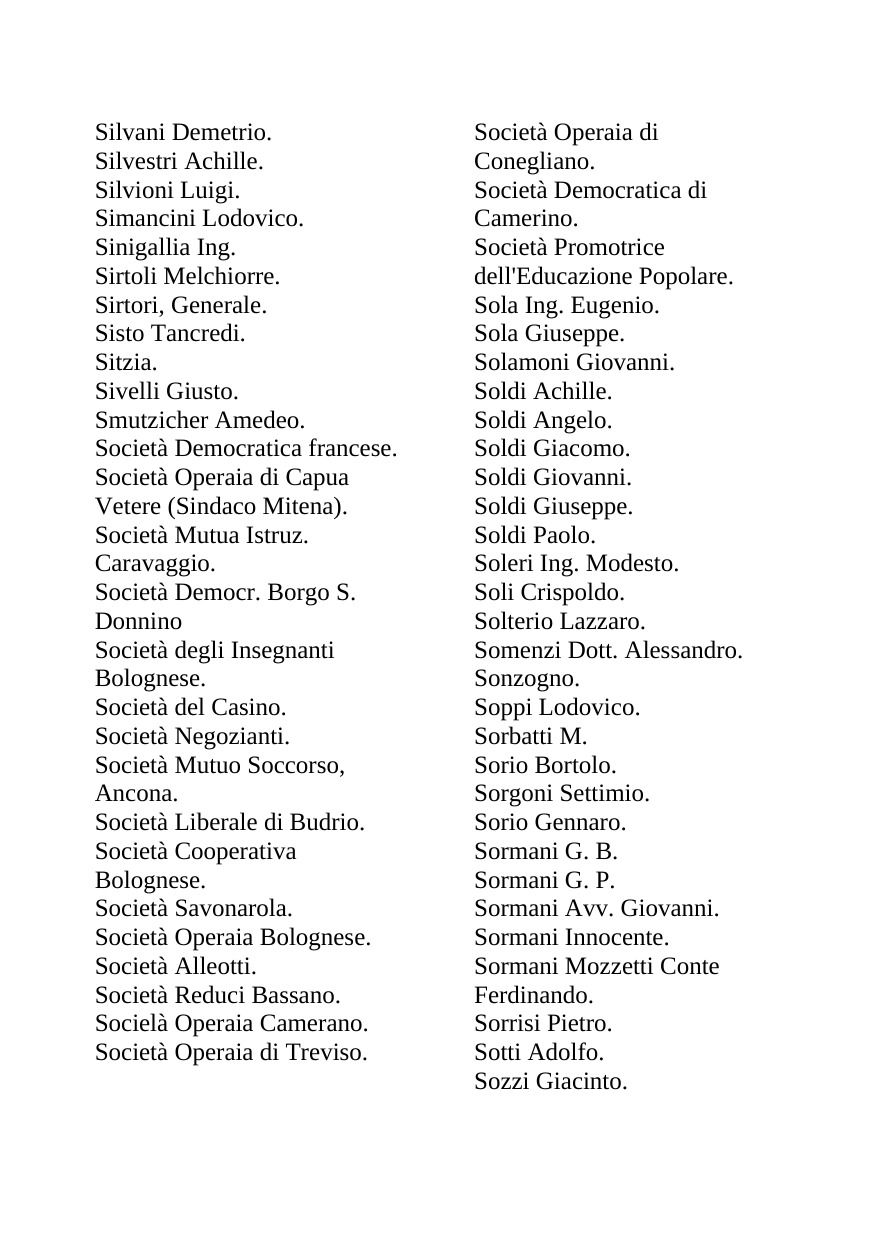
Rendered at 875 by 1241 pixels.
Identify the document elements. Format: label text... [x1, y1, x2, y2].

text Società del Casino. [94, 692, 400, 721]
text Sorgoni Settimio. [474, 778, 779, 807]
text Sorio Gennaro. [474, 807, 779, 836]
text Sola Giuseppe. [474, 318, 779, 347]
text Società Democratica francese. [94, 433, 400, 462]
text Sormani Innocente. [474, 922, 779, 951]
text Società Cooperativa Bolognese. [94, 836, 400, 893]
text Società Mutuo Soccorso, Ancona. [94, 750, 400, 807]
text Sola Ing. Eugenio. [474, 290, 779, 318]
text Sotti Adolfo. [474, 1037, 779, 1066]
text Solamoni Giovanni. [474, 347, 779, 376]
text Sormani Avv. Giovanni. [474, 893, 779, 922]
text Sitzia. [94, 347, 400, 376]
text Solterio Lazzaro. [474, 606, 779, 635]
text Simancini Lodovico. [94, 203, 400, 232]
text Società Liberale di Budrio. [94, 807, 400, 836]
text Silvioni Luigi. [94, 175, 400, 203]
text Soldi Angelo. [474, 405, 779, 433]
text Sisto Tancredi. [94, 318, 400, 347]
text Soppi Lodovico. [474, 692, 779, 721]
text Soldi Achille. [474, 376, 779, 405]
text Sormani G. P. [474, 865, 779, 893]
text Società Democratica di Camerino. [474, 175, 779, 232]
text Società Promotrice dell'Educazione Popolare. [474, 232, 779, 290]
text Sorio Bortolo. [474, 750, 779, 778]
text Società Operaia di Capua Vetere (Sindaco Mitena). [94, 462, 400, 520]
text Soldi Paolo. [474, 520, 779, 548]
text Silvani Demetrio. [94, 117, 400, 146]
text Sonzogno. [474, 663, 779, 692]
text Smutzicher Amedeo. [94, 405, 400, 433]
text Società Reduci Bassano. [94, 980, 400, 1008]
text Sinigallia Ing. [94, 232, 400, 261]
text Sorrisi Pietro. [474, 1008, 779, 1037]
text Sirtoli Melchiorre. [94, 261, 400, 290]
text Società Operaia di Conegliano. [474, 117, 779, 175]
text Sormani Mozzetti Conte Ferdinando. [474, 951, 779, 1008]
text Società Mutua Istruz. Caravaggio. [94, 520, 400, 577]
text Soldi Giuseppe. [474, 491, 779, 520]
text Società Operaia di Treviso. [94, 1037, 400, 1066]
text Sirtori, Generale. [94, 290, 400, 318]
text Società Operaia Bolognese. [94, 922, 400, 951]
text Società degli Insegnanti Bolognese. [94, 635, 400, 692]
text Soldi Giacomo. [474, 433, 779, 462]
text Socielà Operaia Camerano. [94, 1008, 400, 1037]
text Società Alleotti. [94, 951, 400, 980]
text Società Savonarola. [94, 893, 400, 922]
text Società Negozianti. [94, 721, 400, 750]
text Sorbatti M. [474, 721, 779, 750]
text Sozzi Giacinto. [474, 1066, 779, 1095]
text Sormani G. B. [474, 836, 779, 865]
text Soldi Giovanni. [474, 462, 779, 491]
text Somenzi Dott. Alessandro. [474, 635, 779, 663]
text Soleri Ing. Modesto. [474, 548, 779, 577]
text Società Democr. Borgo S. Donnino [94, 577, 400, 635]
text Silvestri Achille. [94, 146, 400, 175]
text Sivelli Giusto. [94, 376, 400, 405]
text Soli Crispoldo. [474, 577, 779, 606]
